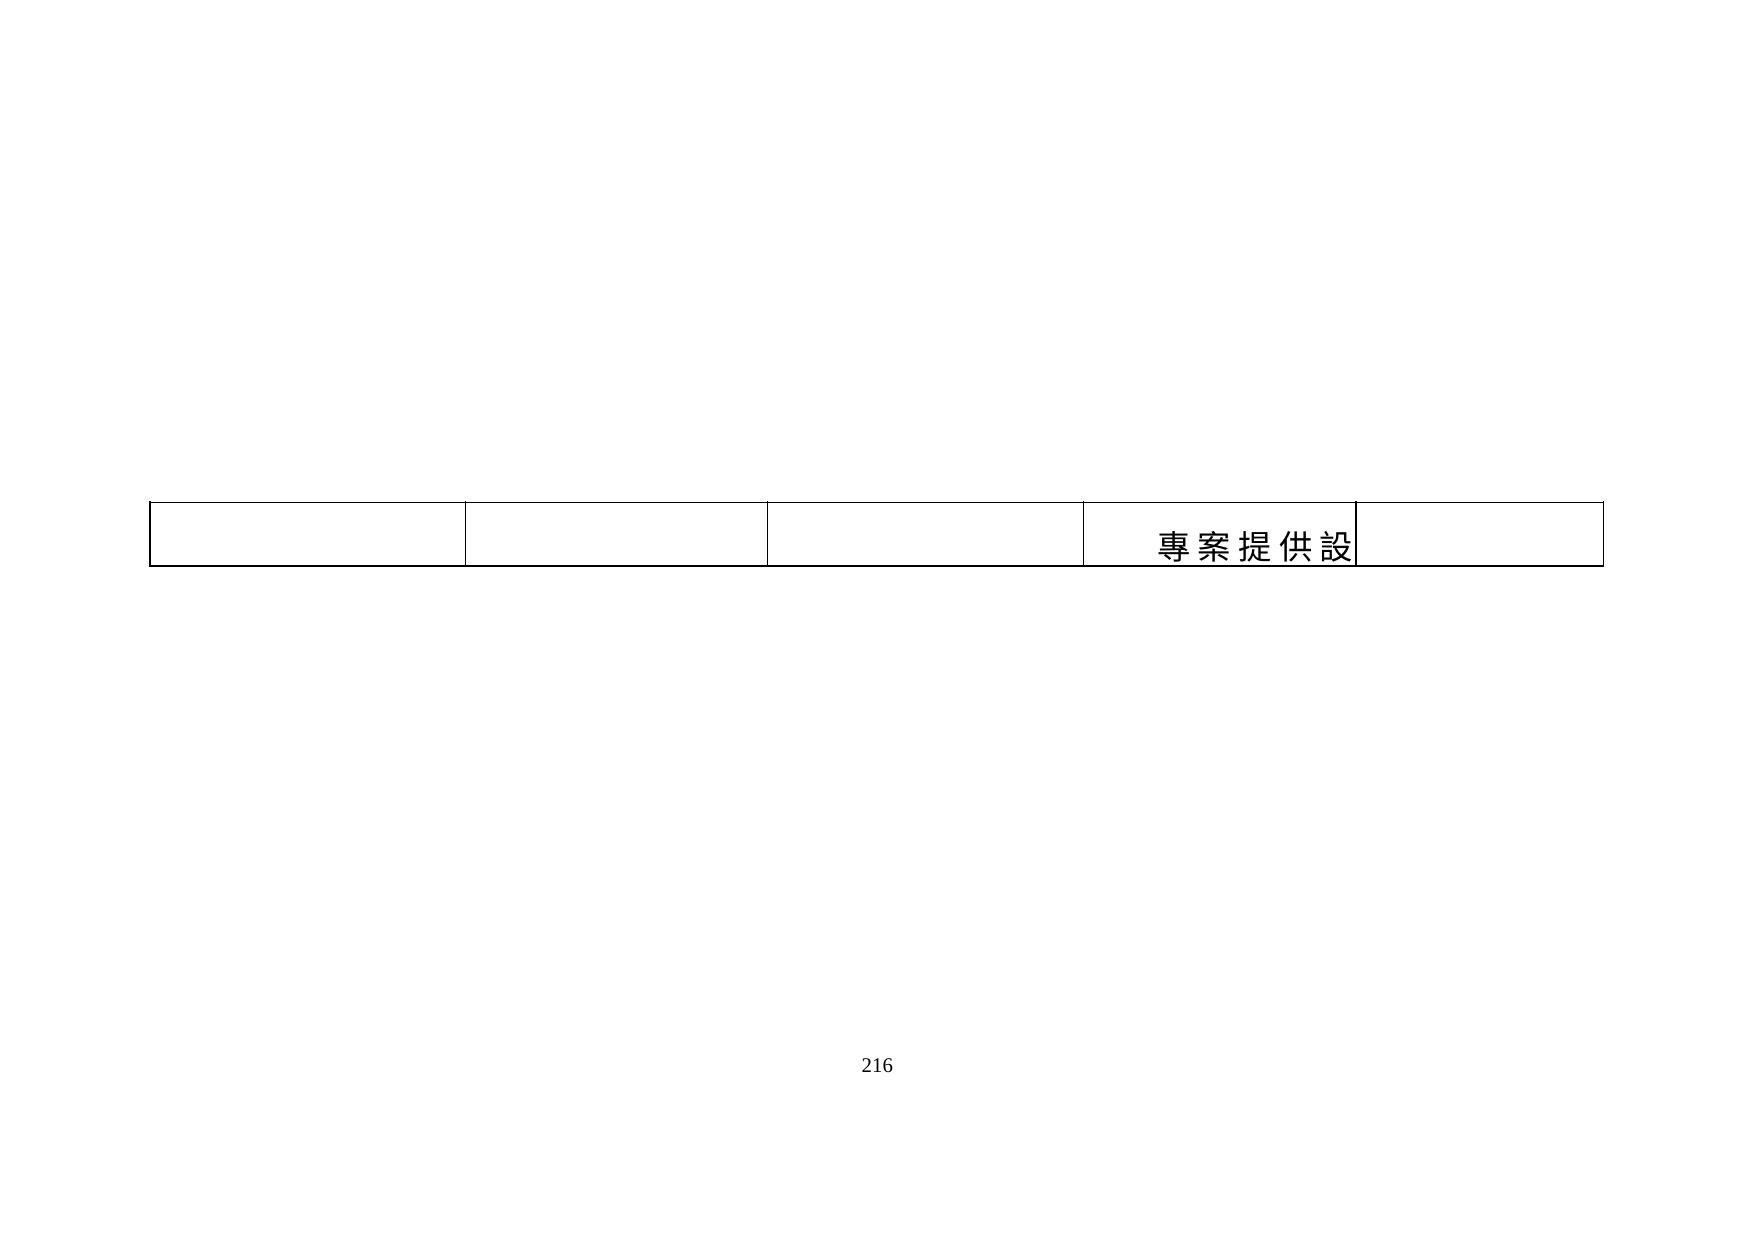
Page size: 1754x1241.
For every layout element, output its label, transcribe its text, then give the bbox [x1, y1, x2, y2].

table_cell [768, 503, 1083, 565]
table_cell [1357, 503, 1603, 565]
table_cell 專案提供設 [1084, 503, 1355, 565]
table_cell [466, 503, 767, 565]
table_cell [151, 503, 465, 565]
